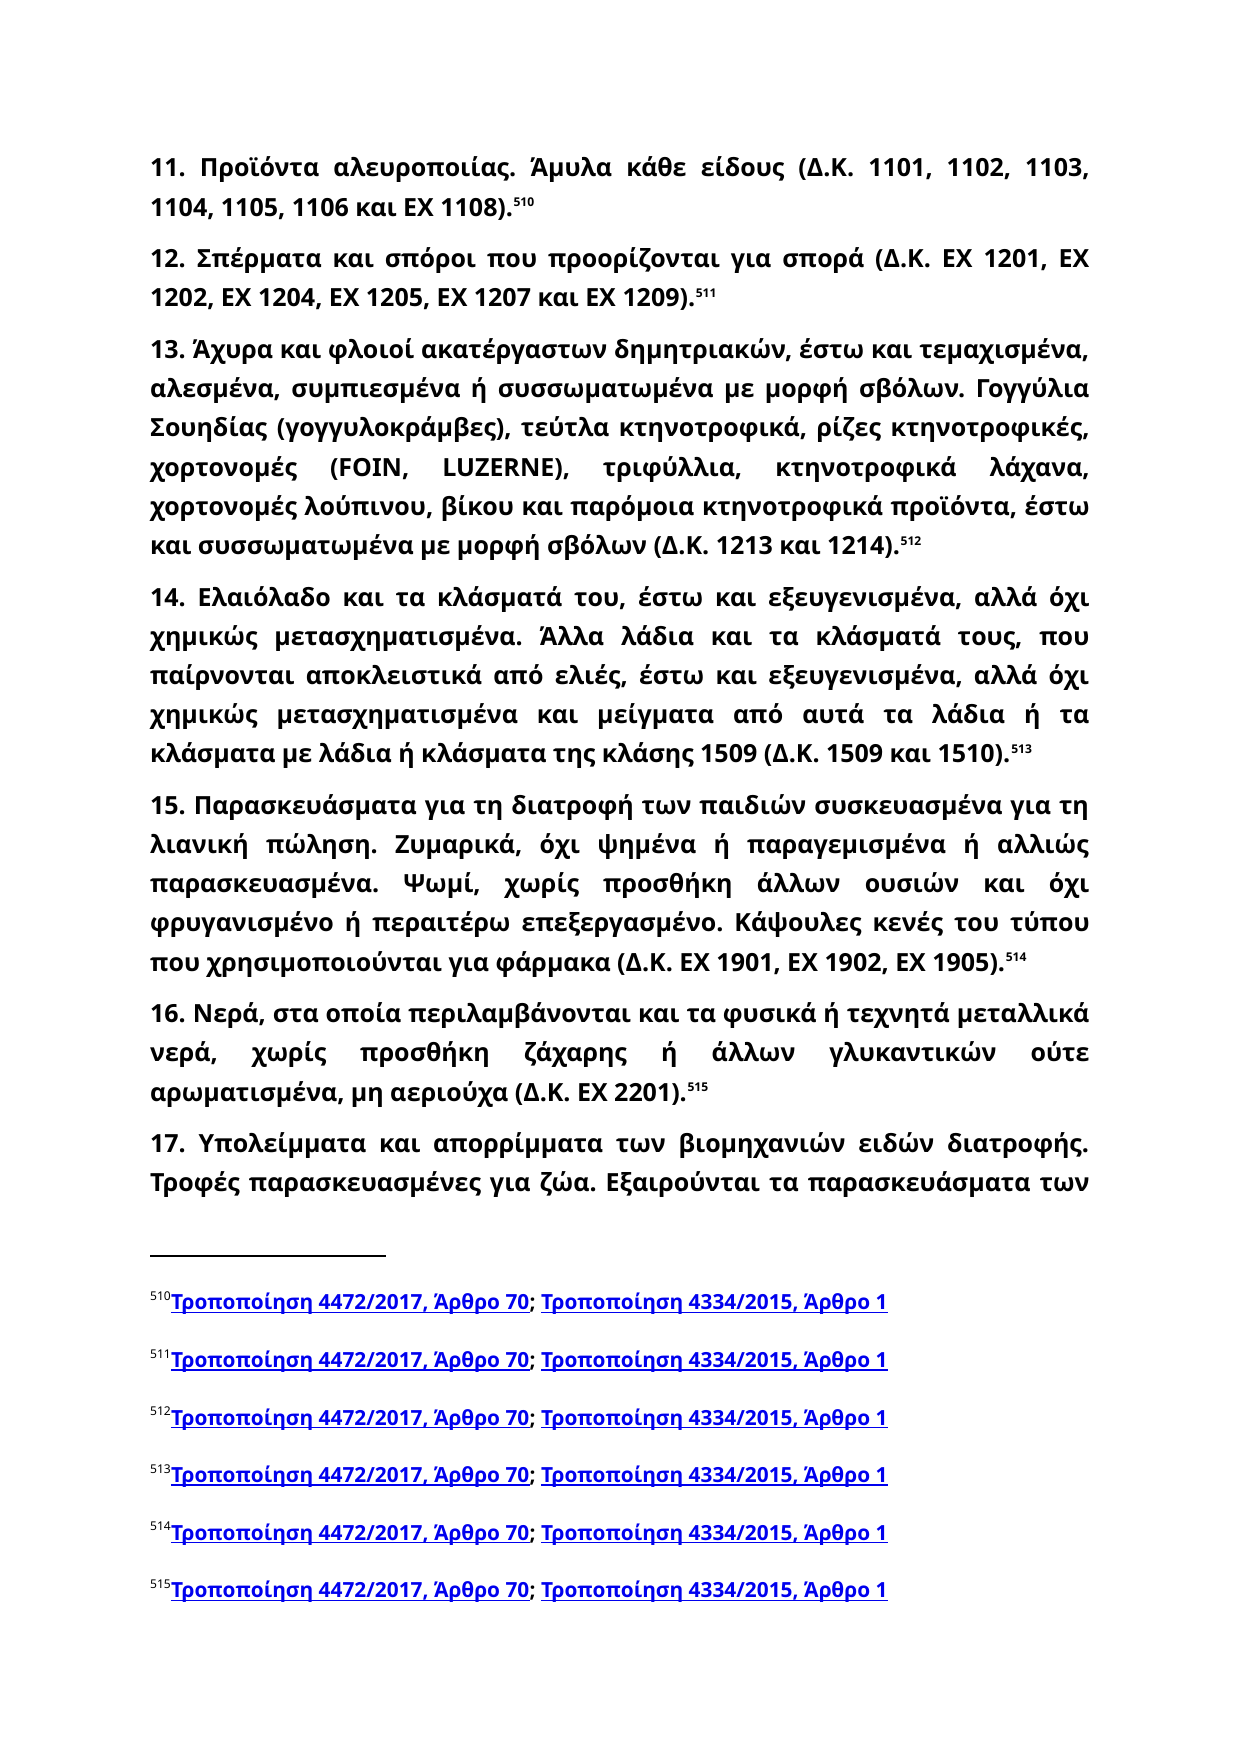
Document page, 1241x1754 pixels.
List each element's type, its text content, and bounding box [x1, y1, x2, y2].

text Τροποποίηση 4472/2017, Άρθρο 70; Τροποποίηση 4334/2015, Άρθρο 1 [150, 1345, 1090, 1373]
text 12. Σπέρματα και σπόροι που προορίζονται για σπορά (Δ.Κ. ΕΧ 1201, ΕΧ 1202, ΕΧ 1204, ΕΧ 1205, ΕΧ 1207 και ΕΧ 1209). [150, 241, 1090, 314]
text Τροποποίηση 4472/2017, Άρθρο 70; Τροποποίηση 4334/2015, Άρθρο 1 [150, 1460, 1090, 1489]
text Τροποποίηση 4472/2017, Άρθρο 70; Τροποποίηση 4334/2015, Άρθρο 1 [150, 1287, 1090, 1316]
text 16. Νερά, στα οποία περιλαμβάνονται και τα φυσικά ή τεχνητά μεταλλικά νερά, χωρίς προσθήκη ζάχαρης ή άλλων γλυκαντικών ούτε αρωματισμένα, μη αεριούχα (Δ.Κ. ΕΧ 2201). [150, 996, 1090, 1108]
text Τροποποίηση 4472/2017, Άρθρο 70; Τροποποίηση 4334/2015, Άρθρο 1 [150, 1518, 1090, 1546]
text 14. Ελαιόλαδο και τα κλάσματά του, έστω και εξευγενισμένα, αλλά όχι χημικώς μετασχηματισμένα. Άλλα λάδια και τα κλάσματά τους, που παίρνονται αποκλειστικά από ελιές, έστω και εξευγενισμένα, αλλά όχι χημικώς μετασχηματισμένα και μείγματα από αυτά τα λάδια ή τα κλάσματα με λάδια ή κλάσματα της κλάσης 1509 (Δ.Κ. 1509 και 1510). [150, 579, 1090, 770]
text 11. Προϊόντα αλευροποιίας. Άμυλα κάθε είδους (Δ.Κ. 1101, 1102, 1103, 1104, 1105, 1106 και ΕΧ 1108). [150, 150, 1090, 223]
text 17. Υπολείμματα και απορρίμματα των βιομηχανιών ειδών διατροφής. Τροφές παρασκευασμένες για ζώα. Εξαιρούνται τα παρασκευάσματα των [150, 1126, 1090, 1199]
text Τροποποίηση 4472/2017, Άρθρο 70; Τροποποίηση 4334/2015, Άρθρο 1 [150, 1576, 1090, 1604]
text 13. Άχυρα και φλοιοί ακατέργαστων δημητριακών, έστω και τεμαχισμένα, αλεσμένα, συμπιεσμένα ή συσσωματωμένα με μορφή σβόλων. Γογγύλια Σουηδίας (γογγυλοκράμβες), τεύτλα κτηνοτροφικά, ρίζες κτηνοτροφικές, χορτονομές (FΟΙΝ, LUΖΕRΝΕ), τριφύλλια, κτηνοτροφικά λάχανα, χορτονομές λούπινου, βίκου και παρόμοια κτηνοτροφικά προϊόντα, έστω και συσσωματωμένα με μορφή σβόλων (Δ.Κ. 1213 και 1214). [150, 332, 1090, 562]
text 15. Παρασκευάσματα για τη διατροφή των παιδιών συσκευασμένα για τη λιανική πώληση. Ζυμαρικά, όχι ψημένα ή παραγεμισμένα ή αλλιώς παρασκευασμένα. Ψωμί, χωρίς προσθήκη άλλων ουσιών και όχι φρυγανισμένο ή περαιτέρω επεξεργασμένο. Κάψουλες κενές του τύπου που χρησιμοποιούνται για φάρμακα (Δ.Κ. ΕΧ 1901, ΕΧ 1902, ΕΧ 1905). [150, 787, 1090, 978]
text Τροποποίηση 4472/2017, Άρθρο 70; Τροποποίηση 4334/2015, Άρθρο 1 [150, 1403, 1090, 1431]
